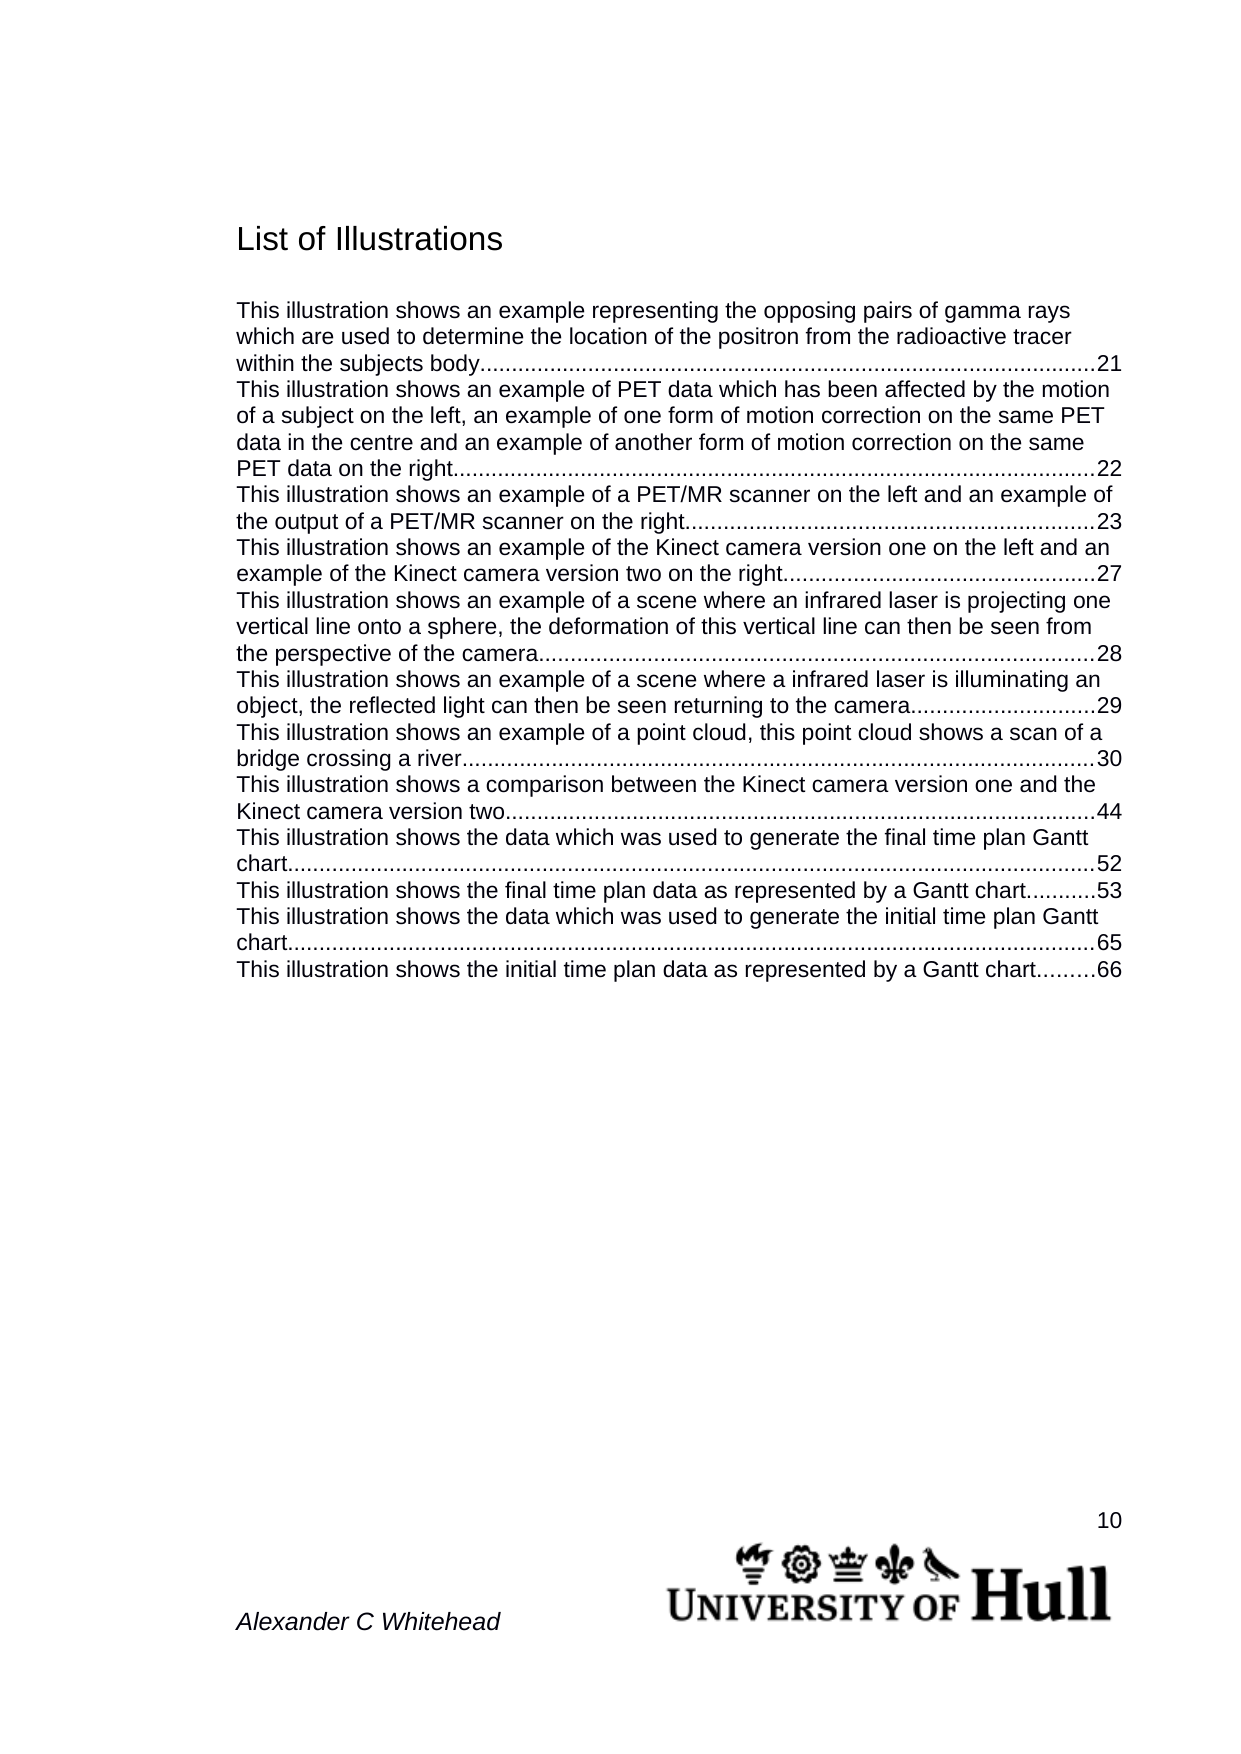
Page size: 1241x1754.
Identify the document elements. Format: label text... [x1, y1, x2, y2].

text This illustration shows an example of PET data which has been affected by the motion of a subject on the left, an example of one form of motion correction on the same PET data in the centre and an example of another form of motion correction on the same PET data on the right. 22 [236, 376, 1122, 481]
text This illustration shows an example of a scene where an infrared laser is projecting one vertical line onto a sphere, the deformation of this vertical line can then be seen from the perspective of the camera. 28 [236, 587, 1122, 666]
text This illustration shows the data which was used to generate the final time plan Gantt chart. 52 [236, 824, 1122, 877]
text This illustration shows the data which was used to generate the initial time plan Gantt chart. 65 [236, 903, 1122, 956]
text This illustration shows a comparison between the Kinect camera version one and the Kinect camera version two. 44 [236, 771, 1122, 824]
text This illustration shows an example of a scene where a infrared laser is illuminating an object, the reflected light can then be seen returning to the camera. 29 [236, 666, 1122, 718]
text This illustration shows the final time plan data as represented by a Gantt chart. 53 [236, 877, 1122, 903]
picture [660, 1533, 1120, 1631]
text This illustration shows an example of a point cloud, this point cloud shows a scan of a bridge crossing a river. 30 [236, 718, 1122, 771]
text This illustration shows an example of a PET/MR scanner on the left and an example of the output of a PET/MR scanner on the right. 23 [236, 481, 1122, 534]
text This illustration shows an example representing the opposing pairs of gamma rays which are used to determine the location of the positron from the radioactive tracer within the subjects body. 21 [236, 297, 1122, 376]
text This illustration shows the initial time plan data as represented by a Gantt chart. 66 [236, 956, 1122, 982]
subtitle List of Illustrations [236, 219, 1122, 258]
text This illustration shows an example of the Kinect camera version one on the left and an example of the Kinect camera version two on the right. 27 [236, 534, 1122, 587]
